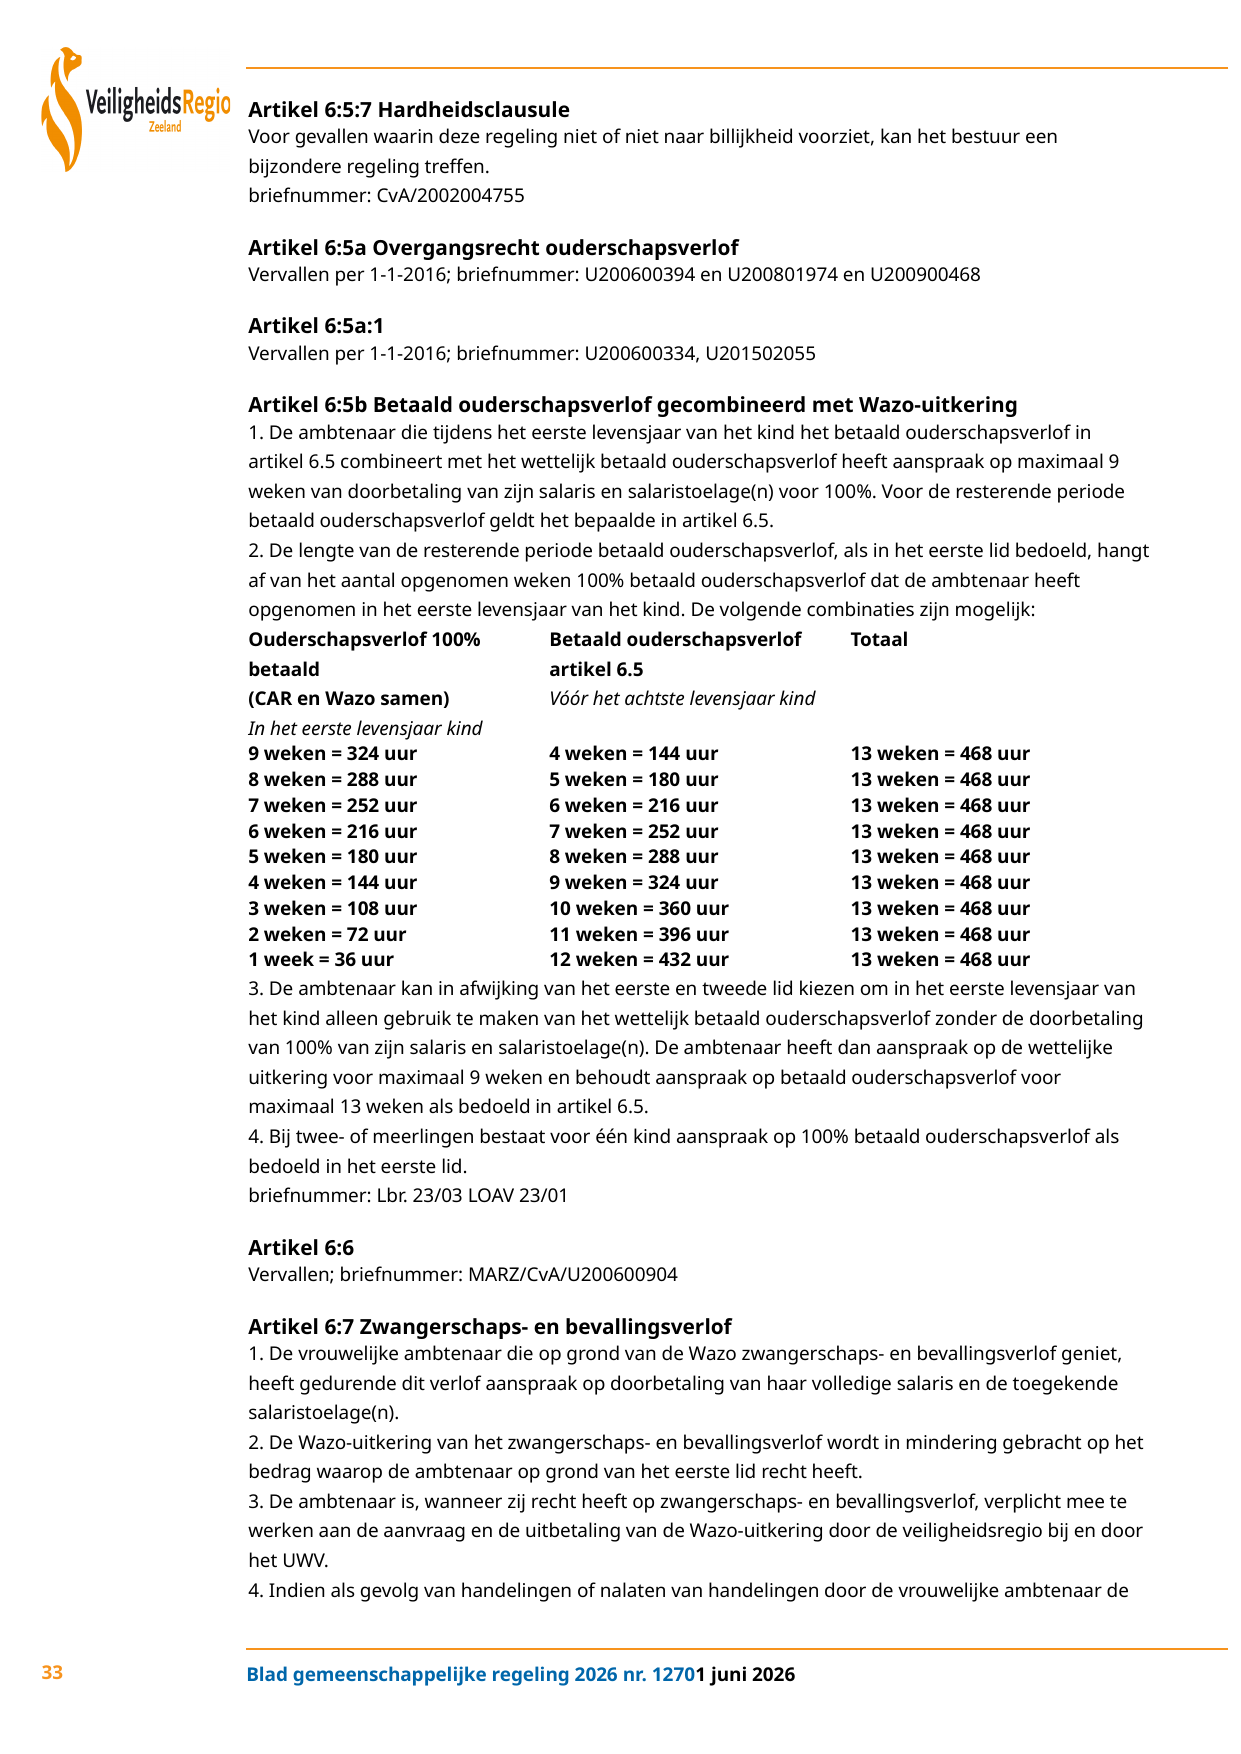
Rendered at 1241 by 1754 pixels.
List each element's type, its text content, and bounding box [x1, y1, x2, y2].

text briefnummer: CvA/2002004755 [248, 182, 1152, 208]
text 3. De ambtenaar is, wanneer zij recht heeft op zwangerschaps- en bevallingsverlof, verplicht mee te werken aan de aanvraag en de uitbetaling van de Wazo-uitkering door de veiligheidsregio bij en door het UWV. [248, 1488, 1152, 1573]
text 4. Bij twee- of meerlingen bestaat voor één kind aanspraak op 100% betaald ouderschapsverlof als bedoeld in het eerste lid. [248, 1123, 1152, 1179]
text 1. De ambtenaar die tijdens het eerste levensjaar van het kind het betaald ouderschapsverlof in artikel 6.5 combineert met het wettelijk betaald ouderschapsverlof heeft aanspraak op maximaal 9 weken van doorbetaling van zijn salaris en salaristoelage(n) voor 100%. Voor de resterende periode betaald ouderschapsverlof geldt het bepaalde in artikel 6.5. [248, 419, 1152, 533]
text Artikel 6:6 [248, 1233, 1152, 1261]
table_cell 2 weken = 72 uur [248, 921, 549, 946]
table_header Ouderschapsverlof 100% betaald (CAR en Wazo samen) In het eerste levensjaar kind [248, 626, 549, 741]
text 4. Indien als gevolg van handelingen of nalaten van handelingen door de vrouwelijke ambtenaar de [248, 1577, 1152, 1603]
table_cell 13 weken = 468 uur [850, 921, 1152, 946]
table_cell 12 weken = 432 uur [549, 946, 850, 972]
table_header Betaald ouderschapsverlof artikel 6.5 Vóór het achtste levensjaar kind [549, 626, 850, 741]
table_header Totaal [850, 626, 1152, 741]
table_cell 6 weken = 216 uur [549, 792, 850, 818]
table_cell 5 weken = 180 uur [549, 766, 850, 792]
table_cell 13 weken = 468 uur [850, 792, 1152, 818]
text Artikel 6:5a Overgangsrecht ouderschapsverlof [248, 233, 1152, 261]
table_cell 7 weken = 252 uur [248, 792, 549, 818]
table_cell 8 weken = 288 uur [248, 766, 549, 792]
table_cell 10 weken = 360 uur [549, 895, 850, 921]
table_cell 6 weken = 216 uur [248, 818, 549, 843]
text 3. De ambtenaar kan in afwijking van het eerste en tweede lid kiezen om in het eerste levensjaar van het kind alleen gebruik te maken van het wettelijk betaald ouderschapsverlof zonder de doorbetaling van 100% van zijn salaris en salaristoelage(n). De ambtenaar heeft dan aanspraak op de wettelijke uitkering voor maximaal 9 weken en behoudt aanspraak op betaald ouderschapsverlof voor maximaal 13 weken als bedoeld in artikel 6.5. [248, 975, 1152, 1119]
table_cell 13 weken = 468 uur [850, 895, 1152, 921]
text Artikel 6:7 Zwangerschaps- en bevallingsverlof [248, 1312, 1152, 1340]
text Artikel 6:5:7 Hardheidsclausule [248, 95, 1152, 123]
table_cell 4 weken = 144 uur [549, 741, 850, 766]
text Vervallen; briefnummer: MARZ/CvA/U200600904 [248, 1261, 1152, 1287]
text Vervallen per 1-1-2016; briefnummer: U200600334, U201502055 [248, 340, 1152, 366]
table_cell 9 weken = 324 uur [248, 741, 549, 766]
text Vervallen per 1-1-2016; briefnummer: U200600394 en U200801974 en U200900468 [248, 261, 1152, 287]
table_cell 5 weken = 180 uur [248, 844, 549, 869]
text Artikel 6:5b Betaald ouderschapsverlof gecombineerd met Wazo-uitkering [248, 391, 1152, 419]
table_cell 1 week = 36 uur [248, 946, 549, 972]
text briefnummer: Lbr. 23/03 LOAV 23/01 [248, 1182, 1152, 1208]
text 1. De vrouwelijke ambtenaar die op grond van de Wazo zwangerschaps- en bevallingsverlof geniet, heeft gedurende dit verlof aanspraak op doorbetaling van haar volledige salaris en de toegekende salaristoelage(n). [248, 1340, 1152, 1425]
table_cell 13 weken = 468 uur [850, 818, 1152, 843]
table_cell 9 weken = 324 uur [549, 869, 850, 895]
table_cell 3 weken = 108 uur [248, 895, 549, 921]
table_cell 13 weken = 468 uur [850, 869, 1152, 895]
table_cell 13 weken = 468 uur [850, 844, 1152, 869]
table_cell 13 weken = 468 uur [850, 766, 1152, 792]
table_cell 13 weken = 468 uur [850, 946, 1152, 972]
text 2. De lengte van de resterende periode betaald ouderschapsverlof, als in het eerste lid bedoeld, hangt af van het aantal opgenomen weken 100% betaald ouderschapsverlof dat de ambtenaar heeft opgenomen in het eerste levensjaar van het kind. De volgende combinaties zijn mogelijk: [248, 537, 1152, 622]
text 2. De Wazo-uitkering van het zwangerschaps- en bevallingsverlof wordt in mindering gebracht op het bedrag waarop de ambtenaar op grond van het eerste lid recht heeft. [248, 1429, 1152, 1484]
text Voor gevallen waarin deze regeling niet of niet naar billijkheid voorziet, kan het bestuur een bijzondere regeling treffen. [248, 123, 1152, 178]
table_cell 4 weken = 144 uur [248, 869, 549, 895]
table_cell 13 weken = 468 uur [850, 741, 1152, 766]
table_cell 11 weken = 396 uur [549, 921, 850, 946]
table_cell 7 weken = 252 uur [549, 818, 850, 843]
text Artikel 6:5a:1 [248, 312, 1152, 340]
picture [41, 47, 231, 172]
table_cell 8 weken = 288 uur [549, 844, 850, 869]
